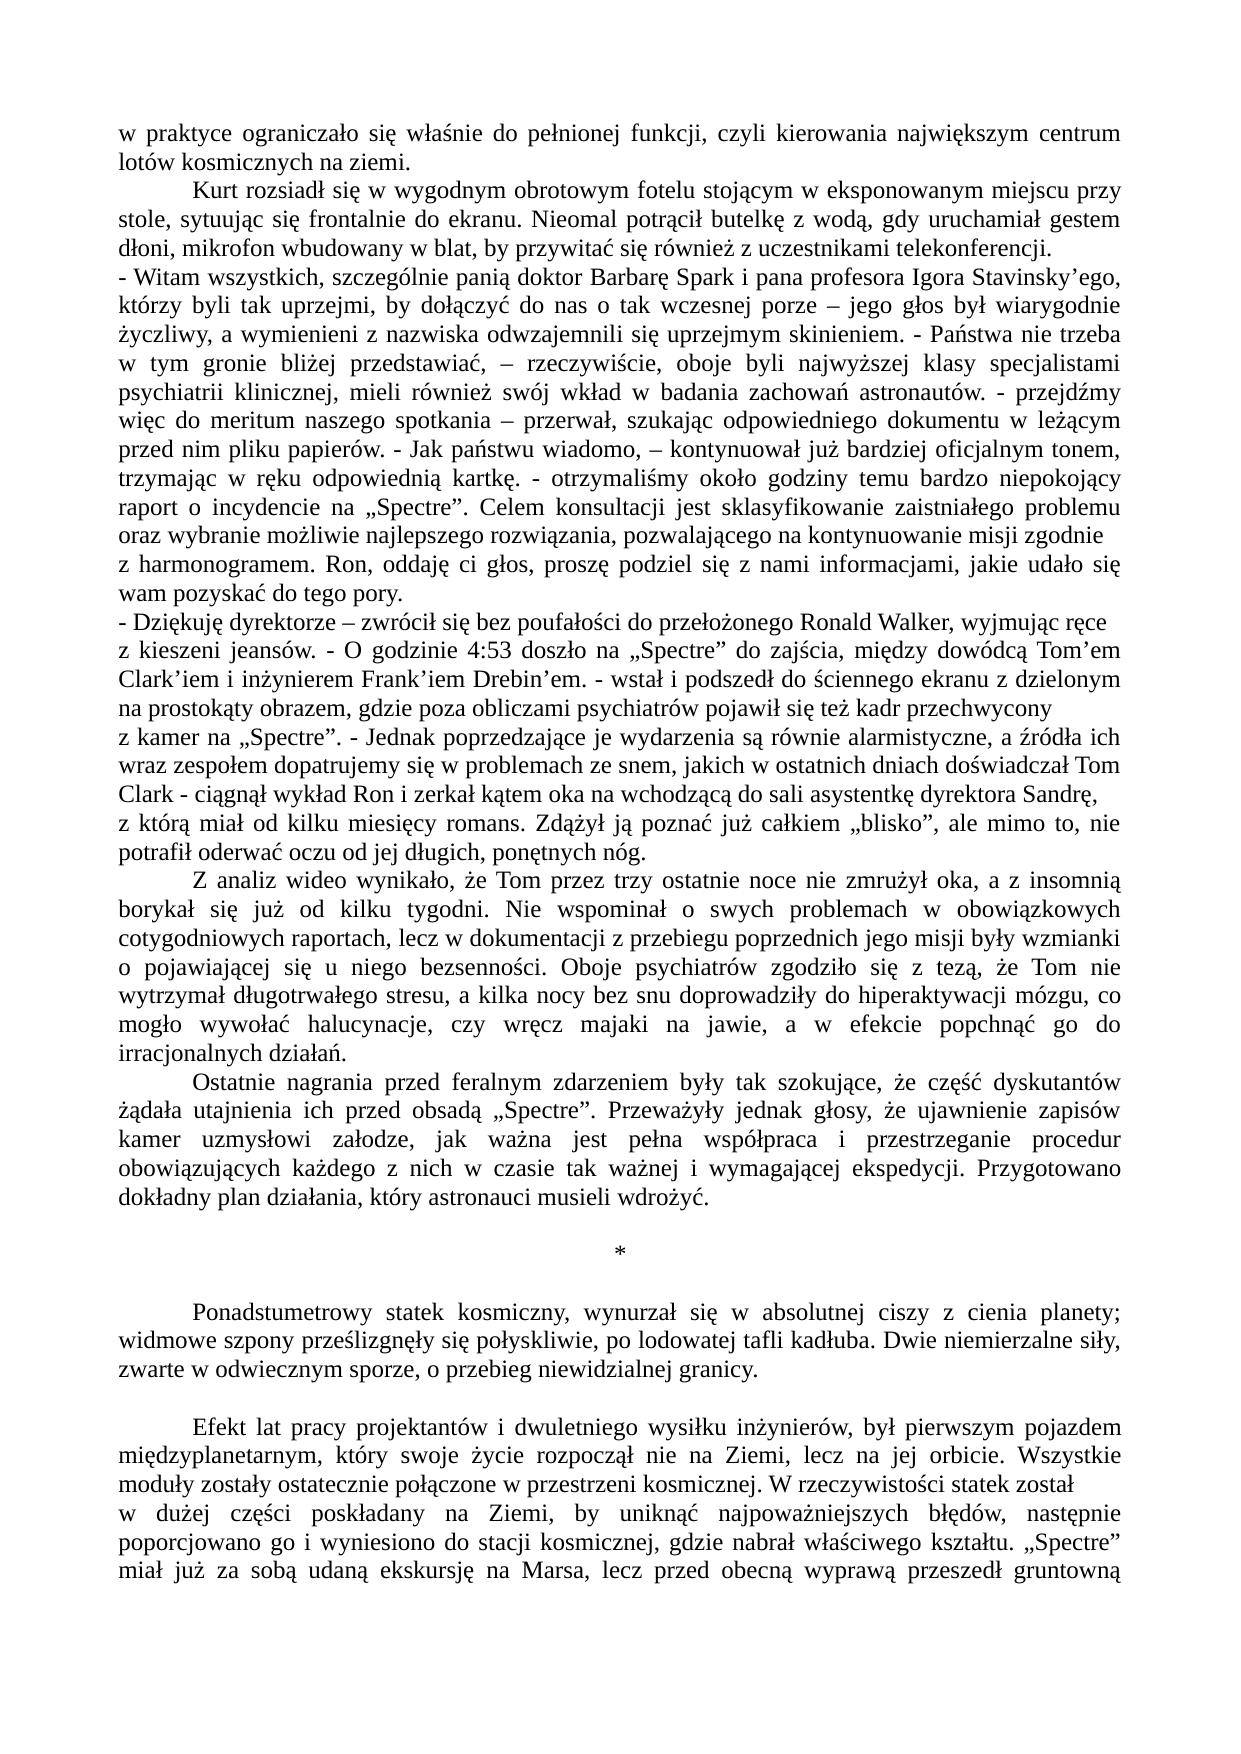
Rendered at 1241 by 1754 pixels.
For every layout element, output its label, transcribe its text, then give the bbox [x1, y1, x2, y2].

text - Dziękuję dyrektorze – zwrócił się bez poufałości do przełożonego Ronald Walker, wyjmując ręce [118, 607, 1122, 636]
text z którą miał od kilku miesięcy romans. Zdążył ją poznać już całkiem „blisko”, ale mimo to, nie potrafił oderwać oczu od jej długich, ponętnych nóg. [118, 808, 1122, 866]
text z kieszeni jeansów. - O godzinie 4:53 doszło na „Spectre” do zajścia, między dowódcą Tom’em Clark’iem i inżynierem Frank’iem Drebin’em. - wstał i podszedł do ściennego ekranu z dzielonym na prostokąty obrazem, gdzie poza obliczami psychiatrów pojawił się też kadr przechwycony [118, 636, 1122, 722]
text z harmonogramem. Ron, oddaję ci głos, proszę podziel się z nami informacjami, jakie udało się wam pozyskać do tego pory. [118, 549, 1122, 607]
text Kurt rozsiadł się w wygodnym obrotowym fotelu stojącym w eksponowanym miejscu przy stole, sytuując się frontalnie do ekranu. Nieomal potrącił butelkę z wodą, gdy uruchamiał gestem dłoni, mikrofon wbudowany w blat, by przywitać się również z uczestnikami telekonferencji. [118, 176, 1122, 262]
text w praktyce ograniczało się właśnie do pełnionej funkcji, czyli kierowania największym centrum lotów kosmicznych na ziemi. [118, 118, 1122, 176]
text Z analiz wideo wynikało, że Tom przez trzy ostatnie noce nie zmrużył oka, a z insomnią borykał się już od kilku tygodni. Nie wspominał o swych problemach w obowiązkowych cotygodniowych raportach, lecz w dokumentacji z przebiegu poprzednich jego misji były wzmianki o pojawiającej się u niego bezsenności. Oboje psychiatrów zgodziło się z tezą, że Tom nie wytrzymał długotrwałego stresu, a kilka nocy bez snu doprowadziły do hiperaktywacji mózgu, co mogło wywołać halucynacje, czy wręcz majaki na jawie, a w efekcie popchnąć go do irracjonalnych działań. [118, 866, 1122, 1067]
text Ponadstumetrowy statek kosmiczny, wynurzał się w absolutnej ciszy z cienia planety; widmowe szpony prześlizgnęły się połyskliwie, po lodowatej tafli kadłuba. Dwie niemierzalne siły, zwarte w odwiecznym sporze, o przebieg niewidzialnej granicy. [118, 1297, 1122, 1383]
text z kamer na „Spectre”. - Jednak poprzedzające je wydarzenia są równie alarmistyczne, a źródła ich wraz zespołem dopatrujemy się w problemach ze snem, jakich w ostatnich dniach doświadczał Tom Clark - ciągnął wykład Ron i zerkał kątem oka na wchodzącą do sali asystentkę dyrektora Sandrę, [118, 722, 1122, 808]
text w dużej części poskładany na Ziemi, by uniknąć najpoważniejszych błędów, następnie poporcjowano go i wyniesiono do stacji kosmicznej, gdzie nabrał właściwego kształtu. „Spectre” miał już za sobą udaną ekskursję na Marsa, lecz przed obecną wyprawą przeszedł gruntowną [118, 1498, 1122, 1584]
text Efekt lat pracy projektantów i dwuletniego wysiłku inżynierów, był pierwszym pojazdem międzyplanetarnym, który swoje życie rozpoczął nie na Ziemi, lecz na jej orbicie. Wszystkie moduły zostały ostatecznie połączone w przestrzeni kosmicznej. W rzeczywistości statek został [118, 1412, 1122, 1498]
text * [118, 1239, 1122, 1268]
text - Witam wszystkich, szczególnie panią doktor Barbarę Spark i pana profesora Igora Stavinsky’ego, którzy byli tak uprzejmi, by dołączyć do nas o tak wczesnej porze – jego głos był wiarygodnie życzliwy, a wymienieni z nazwiska odwzajemnili się uprzejmym skinieniem. - Państwa nie trzeba w tym gronie bliżej przedstawiać, – rzeczywiście, oboje byli najwyższej klasy specjalistami psychiatrii klinicznej, mieli również swój wkład w badania zachowań astronautów. - przejdźmy więc do meritum naszego spotkania – przerwał, szukając odpowiedniego dokumentu w leżącym przed nim pliku papierów. - Jak państwu wiadomo, – kontynuował już bardziej oficjalnym tonem, trzymając w ręku odpowiednią kartkę. - otrzymaliśmy około godziny temu bardzo niepokojący raport o incydencie na „Spectre”. Celem konsultacji jest sklasyfikowanie zaistniałego problemu oraz wybranie możliwie najlepszego rozwiązania, pozwalającego na kontynuowanie misji zgodnie [118, 262, 1122, 549]
text Ostatnie nagrania przed feralnym zdarzeniem były tak szokujące, że część dyskutantów żądała utajnienia ich przed obsadą „Spectre”. Przeważyły jednak głosy, że ujawnienie zapisów kamer uzmysłowi załodze, jak ważna jest pełna współpraca i przestrzeganie procedur obowiązujących każdego z nich w czasie tak ważnej i wymagającej ekspedycji. Przygotowano dokładny plan działania, który astronauci musieli wdrożyć. [118, 1067, 1122, 1211]
